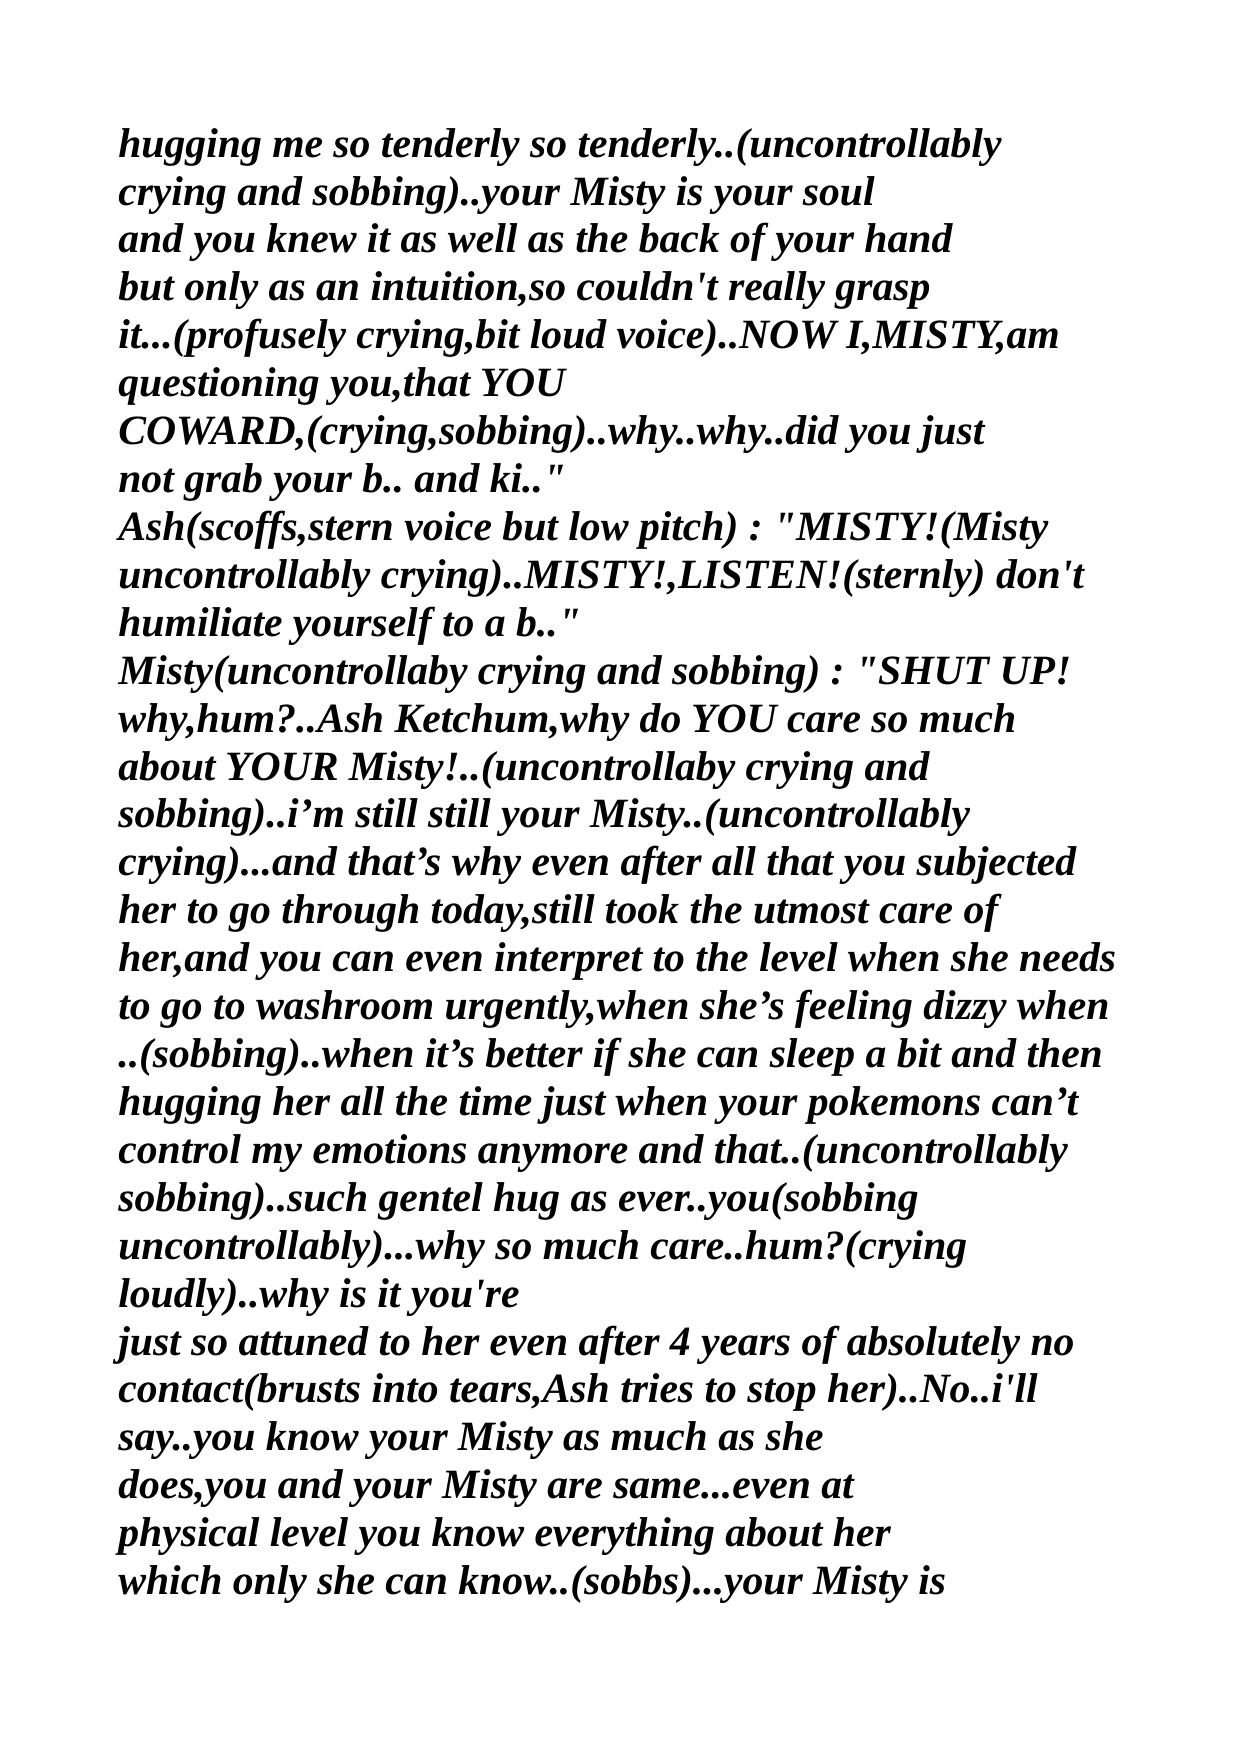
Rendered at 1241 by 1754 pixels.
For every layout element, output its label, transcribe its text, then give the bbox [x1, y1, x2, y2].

text it...(profusely crying,bit loud voice)..NOW I,MISTY,am questioning you,that YOU [118, 310, 1122, 406]
text not grab your b.. and ki.." [118, 453, 1122, 501]
text Misty(uncontrollaby crying and sobbing) : "SHUT UP! why,hum?..Ash Ketchum,why do YOU care so much about YOUR Misty!..(uncontrollaby crying and sobbing)..i’m still still your Misty..(uncontrollably crying)...and that’s why even after all that you subjected her to go through today,still took the utmost care of her,and you can even interpret to the level when she needs to go to washroom urgently,when she’s feeling dizzy when ..(sobbing)..when it’s better if she can sleep a bit and then hugging her all the time just when your pokemons can’t control my emotions anymore and that..(uncontrollably sobbing)..such gentel hug as ever..you(sobbing uncontrollably)...why so much care..hum?(crying loudly)..why is it you're [118, 645, 1122, 1316]
text which only she can know..(sobbs)...your Misty is [118, 1556, 1122, 1603]
text COWARD,(crying,sobbing)..why..why..did you just [118, 406, 1122, 453]
text but only as an intuition,so couldn't really grasp [118, 262, 1122, 310]
text physical level you know everything about her [118, 1508, 1122, 1556]
text and you knew it as well as the back of your hand [118, 214, 1122, 262]
text does,you and your Misty are same...even at [118, 1460, 1122, 1508]
text say..you know your Misty as much as she [118, 1412, 1122, 1460]
text Ash(scoffs,stern voice but low pitch) : "MISTY!(Misty uncontrollably crying)..MISTY!,LISTEN!(sternly) don't [118, 501, 1122, 597]
text humiliate yourself to a b.." [118, 597, 1122, 645]
text just so attuned to her even after 4 years of absolutely no contact(brusts into tears,Ash tries to stop her)..No..i'll [118, 1316, 1122, 1412]
text hugging me so tenderly so tenderly..(uncontrollably crying and sobbing)..your Misty is your soul [118, 118, 1122, 214]
